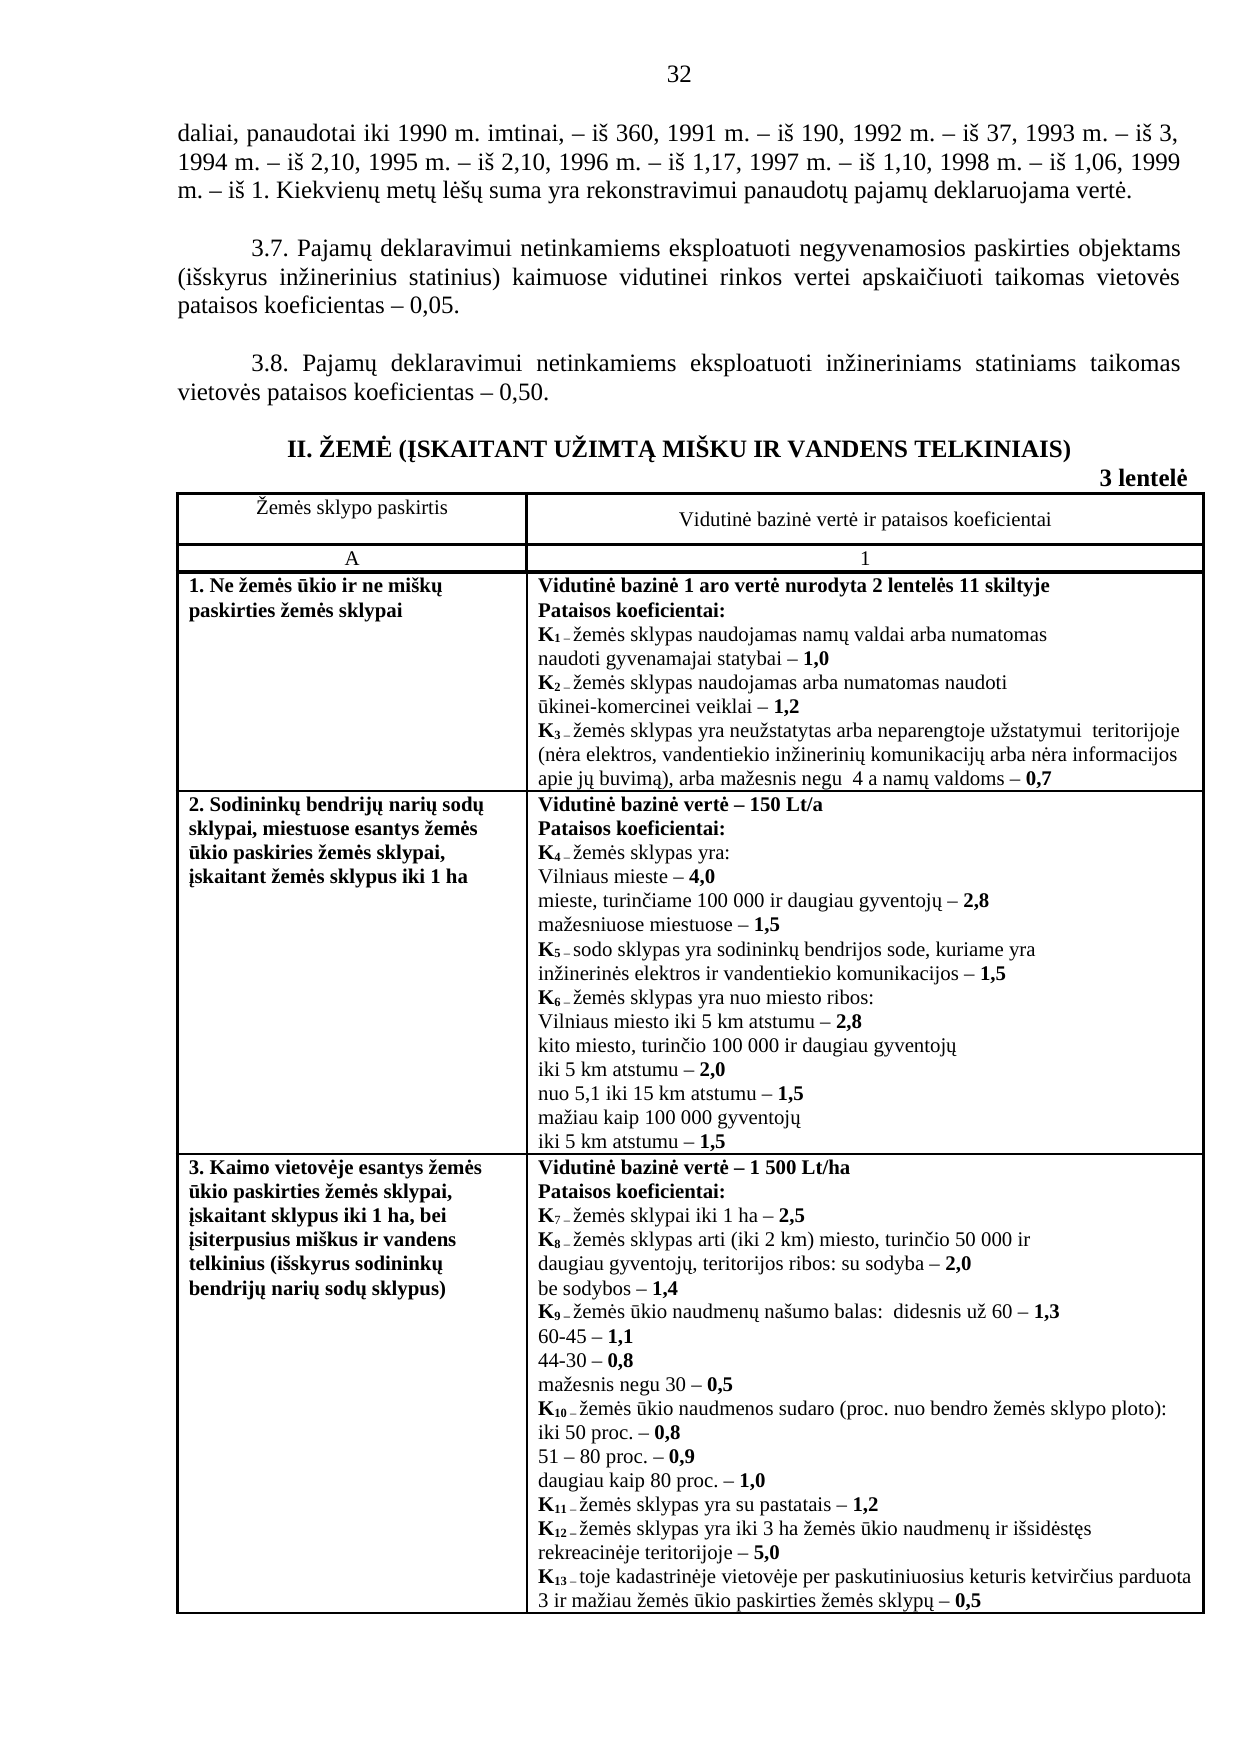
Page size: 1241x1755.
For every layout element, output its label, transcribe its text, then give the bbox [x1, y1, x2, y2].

text II. ŽEMĖ (ĮSKAITANT UŽIMTĄ MIŠKU IR VANDENS TELKINIAIS) [177, 434, 1181, 463]
table_cell Vidutinė bazinė vertė – 150 Lt/a Pataisos koeficientai: K4 – žemės sklypas yra: Vilniaus mieste – 4,0 mieste, turinčiame 100 000 ir daugiau gyventojų – 2,8 mažesniuose miestuose – 1,5 K5 – sodo sklypas yra sodininkų bendrijos sode, kuriame yra inžinerinės elektros ir vandentiekio komunikacijos – 1,5 K6 – žemės sklypas yra nuo miesto ribos: Vilniaus miesto iki 5 km atstumu – 2,8 kito miesto, turinčio 100 000 ir daugiau gyventojų iki 5 km atstumu – 2,0 nuo 5,1 iki 15 km atstumu – 1,5 mažiau kaip 100 000 gyventojų iki 5 km atstumu – 1,5 [528, 792, 1202, 1153]
table_header Vidutinė bazinė vertė ir pataisos koeficientai [528, 495, 1202, 543]
text 3.8. Pajamų deklaravimui netinkamiems eksploatuoti inžineriniams statiniams taikomas vietovės pataisos koeficientas – 0,50. [177, 348, 1181, 406]
text daliai, panaudotai iki 1990 m. imtinai, – iš 360, 1991 m. – iš 190, 1992 m. – iš 37, 1993 m. – iš 3, 1994 m. – iš 2,10, 1995 m. – iš 2,10, 1996 m. – iš 1,17, 1997 m. – iš 1,10, 1998 m. – iš 1,06, 1999 m. – iš 1. Kiekvienų metų lėšų suma yra rekonstravimui panaudotų pajamų deklaruojama vertė. [177, 118, 1181, 204]
table_cell Vidutinė bazinė vertė – 1 500 Lt/ha Pataisos koeficientai: K7 – žemės sklypai iki 1 ha – 2,5 K8 – žemės sklypas arti (iki 2 km) miesto, turinčio 50 000 ir daugiau gyventojų, teritorijos ribos: su sodyba – 2,0 be sodybos – 1,4 K9 – žemės ūkio naudmenų našumo balas: didesnis už 60 – 1,3 60-45 – 1,1 44-30 – 0,8 mažesnis negu 30 – 0,5 K10 – žemės ūkio naudmenos sudaro (proc. nuo bendro žemės sklypo ploto): iki 50 proc. – 0,8 51 – 80 proc. – 0,9 daugiau kaip 80 proc. – 1,0 K11 – žemės sklypas yra su pastatais – 1,2 K12 – žemės sklypas yra iki 3 ha žemės ūkio naudmenų ir išsidėstęs rekreacinėje teritorijoje – 5,0 K13 – toje kadastrinėje vietovėje per paskutiniuosius keturis ketvirčius parduota 3 ir mažiau žemės ūkio paskirties žemės sklypų – 0,5 [528, 1155, 1202, 1612]
table_cell 2. Sodininkų bendrijų narių sodų sklypai, miestuose esantys žemės ūkio paskiries žemės sklypai, įskaitant žemės sklypus iki 1 ha [179, 792, 526, 1153]
table_cell 1 [528, 546, 1202, 570]
table_cell Vidutinė bazinė 1 aro vertė nurodyta 2 lentelės 11 skiltyje Pataisos koeficientai: K1 – žemės sklypas naudojamas namų valdai arba numatomas naudoti gyvenamajai statybai – 1,0 K2 – žemės sklypas naudojamas arba numatomas naudoti ūkinei-komercinei veiklai – 1,2 K3 – žemės sklypas yra neužstatytas arba neparengtoje užstatymui teritorijoje (nėra elektros, vandentiekio inžinerinių komunikacijų arba nėra informacijos apie jų buvimą), arba mažesnis negu 4 a namų valdoms – 0,7 [528, 574, 1202, 790]
table_cell 1. Ne žemės ūkio ir ne miškų paskirties žemės sklypai [179, 574, 526, 790]
table_header Žemės sklypo paskirtis [179, 495, 525, 543]
text 3.7. Pajamų deklaravimui netinkamiems eksploatuoti negyvenamosios paskirties objektams (išskyrus inžinerinius statinius) kaimuose vidutinei rinkos vertei apskaičiuoti taikomas vietovės pataisos koeficientas – 0,05. [177, 233, 1181, 319]
table_cell 3. Kaimo vietovėje esantys žemės ūkio paskirties žemės sklypai, įskaitant sklypus iki 1 ha, bei įsiterpusius miškus ir vandens telkinius (išskyrus sodininkų bendrijų narių sodų sklypus) [179, 1155, 526, 1612]
text 3 lentelė [242, 463, 1187, 492]
table_cell A [179, 546, 525, 570]
